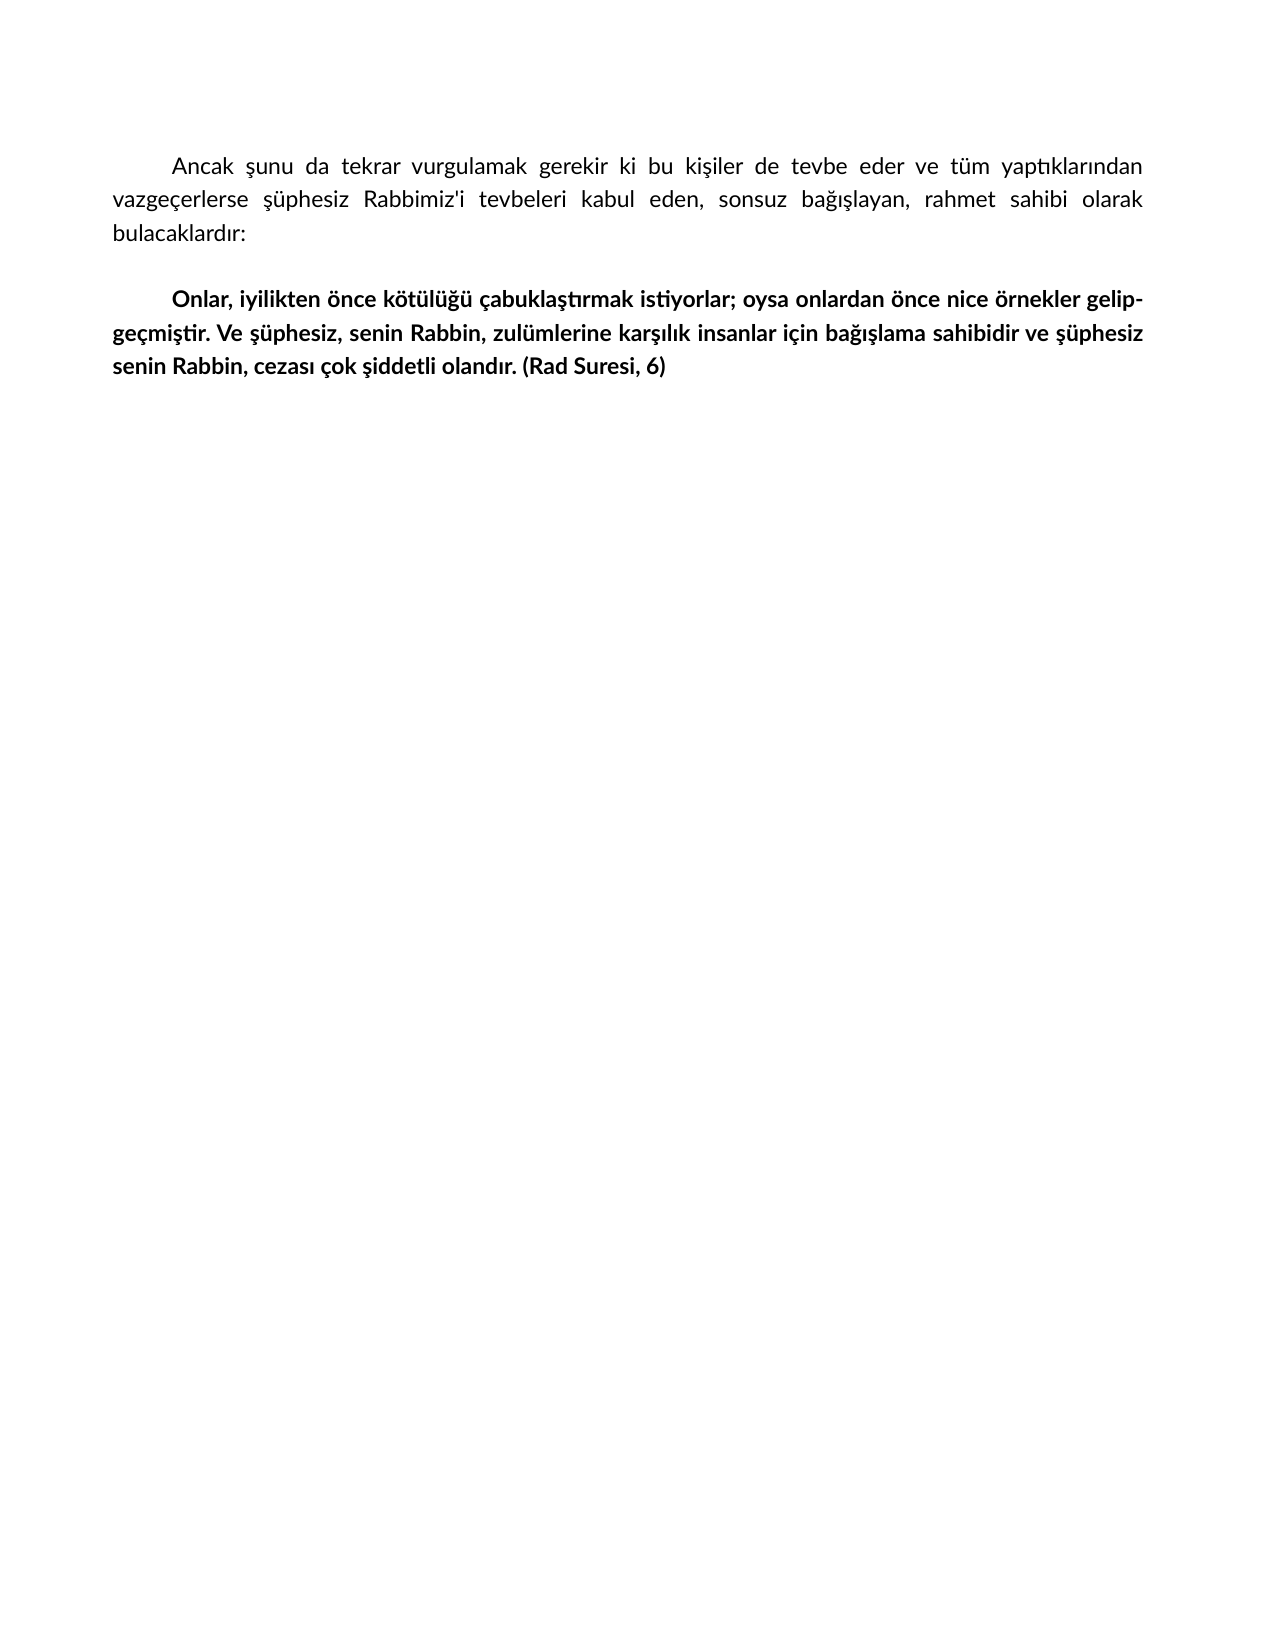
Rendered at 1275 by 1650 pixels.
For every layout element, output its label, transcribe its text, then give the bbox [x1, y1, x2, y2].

text Ancak şunu da tekrar vurgulamak gerekir ki bu kişiler de tevbe eder ve tüm yaptıklarından vazgeçerlerse şüphesiz Rabbimiz'i tevbeleri kabul eden, sonsuz bağışlayan, rahmet sahibi olarak bulacaklardır: [112, 148, 1145, 248]
text Onlar, iyilikten önce kötülüğü çabuklaştırmak istiyorlar; oysa onlardan önce nice örnekler gelip-geçmiştir. Ve şüphesiz, senin Rabbin, zulümlerine karşılık insanlar için bağışlama sahibidir ve şüphesiz senin Rabbin, cezası çok şiddetli olandır. (Rad Suresi, 6) [112, 281, 1145, 381]
